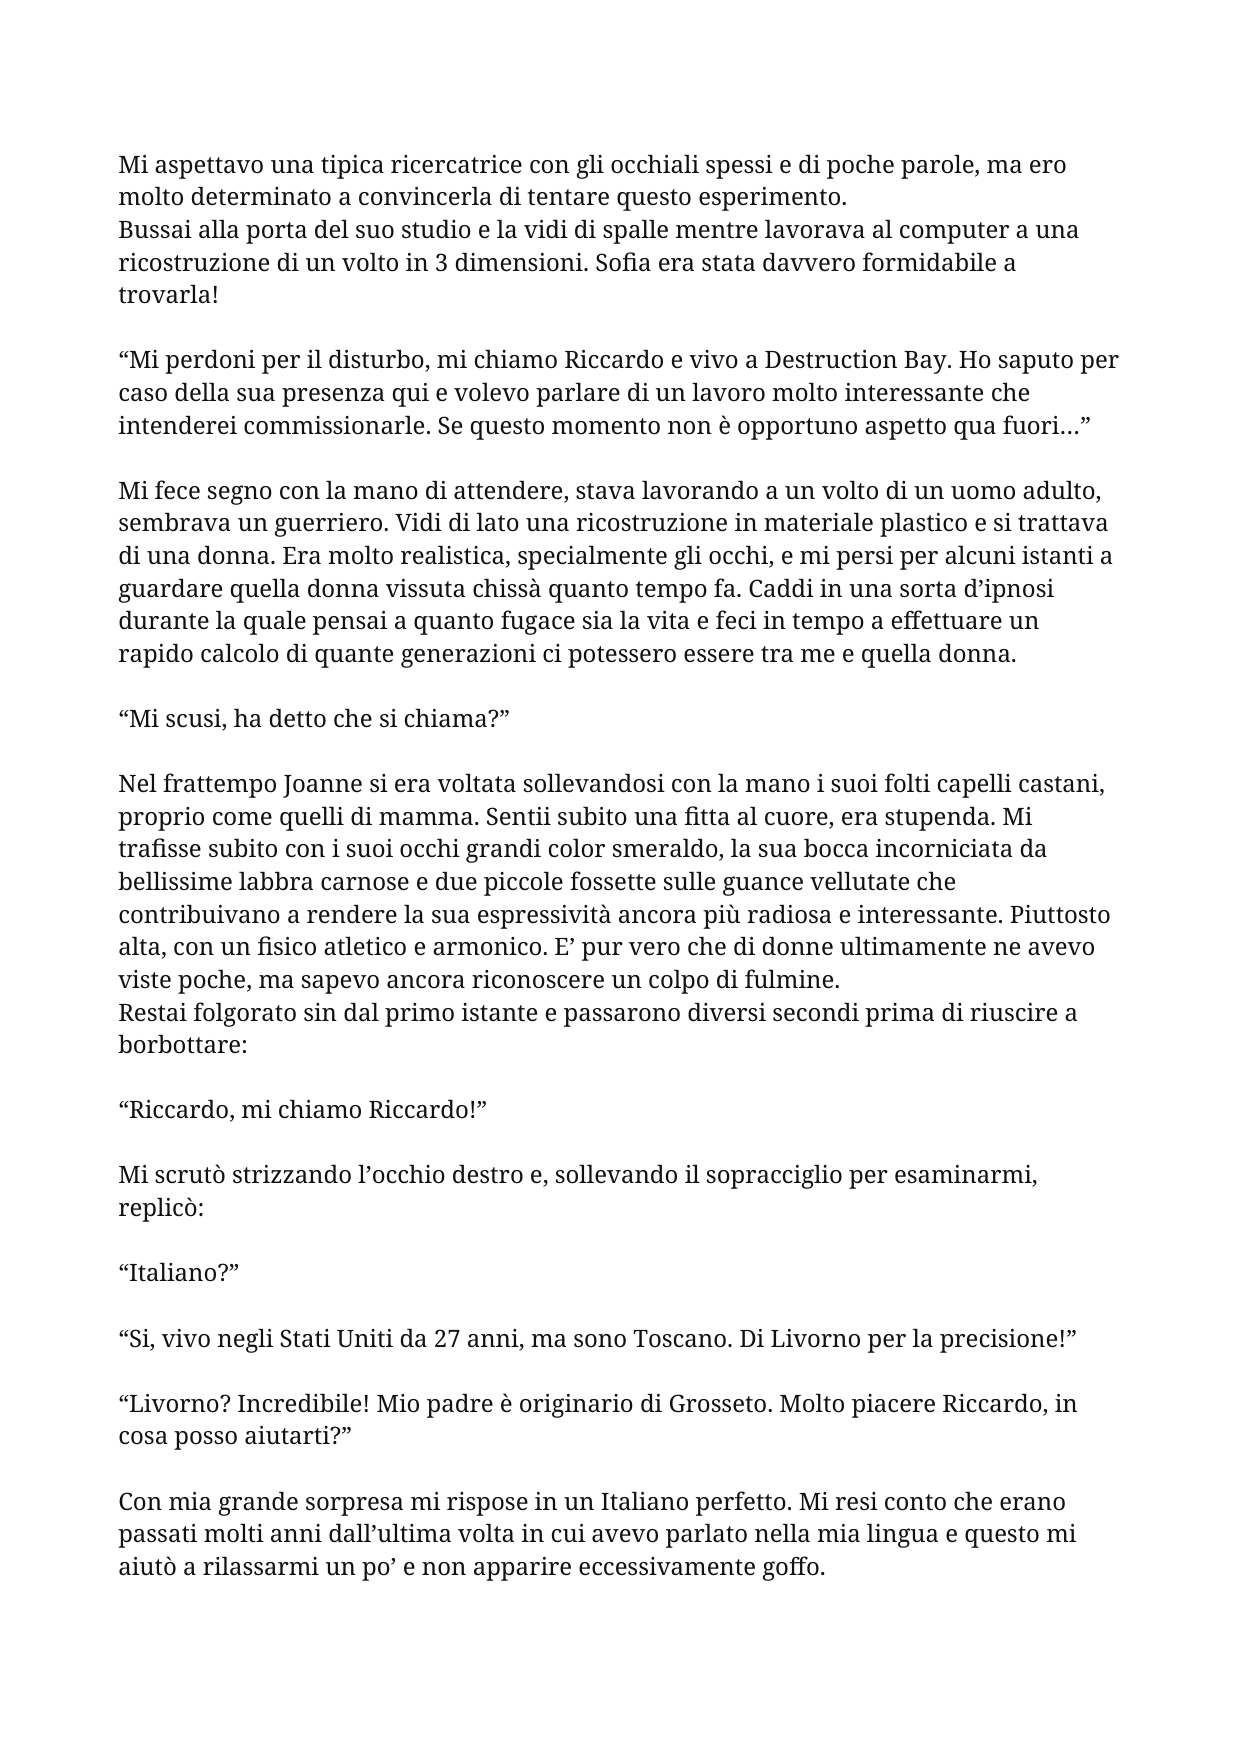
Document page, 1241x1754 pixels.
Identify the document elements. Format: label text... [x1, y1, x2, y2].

text Mi aspettavo una tipica ricercatrice con gli occhiali spessi e di poche parole, ma ero molto determinato a convincerla di tentare questo esperimento. [118, 148, 1122, 213]
text “Italiano?” [118, 1256, 1122, 1289]
text Restai folgorato sin dal primo istante e passarono diversi secondi prima di riuscire a borbottare: [118, 995, 1122, 1061]
text Mi fece segno con la mano di attendere, stava lavorando a un volto di un uomo adulto, sembrava un guerriero. Vidi di lato una ricostruzione in materiale plastico e si trattava di una donna. Era molto realistica, specialmente gli occhi, e mi persi per alcuni istanti a guardare quella donna vissuta chissà quanto tempo fa. Caddi in una sorta d’ipnosi durante la quale pensai a quanto fugace sia la vita e feci in tempo a effettuare un rapido calcolo di quante generazioni ci potessero essere tra me e quella donna. [118, 474, 1122, 669]
text “Riccardo, mi chiamo Riccardo!” [118, 1093, 1122, 1126]
text Nel frattempo Joanne si era voltata sollevandosi con la mano i suoi folti capelli castani, proprio come quelli di mamma. Sentii subito una fitta al cuore, era stupenda. Mi trafisse subito con i suoi occhi grandi color smeraldo, la sua bocca incorniciata da bellissime labbra carnose e due piccole fossette sulle guance vellutate che contribuivano a rendere la sua espressività ancora più radiosa e interessante. Piuttosto alta, con un fisico atletico e armonico. E’ pur vero che di donne ultimamente ne avevo viste poche, ma sapevo ancora riconoscere un colpo di fulmine. [118, 767, 1122, 995]
text Con mia grande sorpresa mi rispose in un Italiano perfetto. Mi resi conto che erano passati molti anni dall’ultima volta in cui avevo parlato nella mia lingua e questo mi aiutò a rilassarmi un po’ e non apparire eccessivamente goffo. [118, 1484, 1122, 1582]
text “Mi perdoni per il disturbo, mi chiamo Riccardo e vivo a Destruction Bay. Ho saputo per caso della sua presenza qui e volevo parlare di un lavoro molto interessante che intenderei commissionarle. Se questo momento non è opportuno aspetto qua fuori…” [118, 343, 1122, 441]
text “Mi scusi, ha detto che si chiama?” [118, 702, 1122, 734]
text “Livorno? Incredibile! Mio padre è originario di Grosseto. Molto piacere Riccardo, in cosa posso aiutarti?” [118, 1387, 1122, 1452]
text Bussai alla porta del suo studio e la vidi di spalle mentre lavorava al computer a una ricostruzione di un volto in 3 dimensioni. Sofia era stata davvero formidabile a trovarla! [118, 213, 1122, 311]
text Mi scrutò strizzando l’occhio destro e, sollevando il sopracciglio per esaminarmi, replicò: [118, 1158, 1122, 1223]
text “Si, vivo negli Stati Uniti da 27 anni, ma sono Toscano. Di Livorno per la precisione!” [118, 1321, 1122, 1354]
